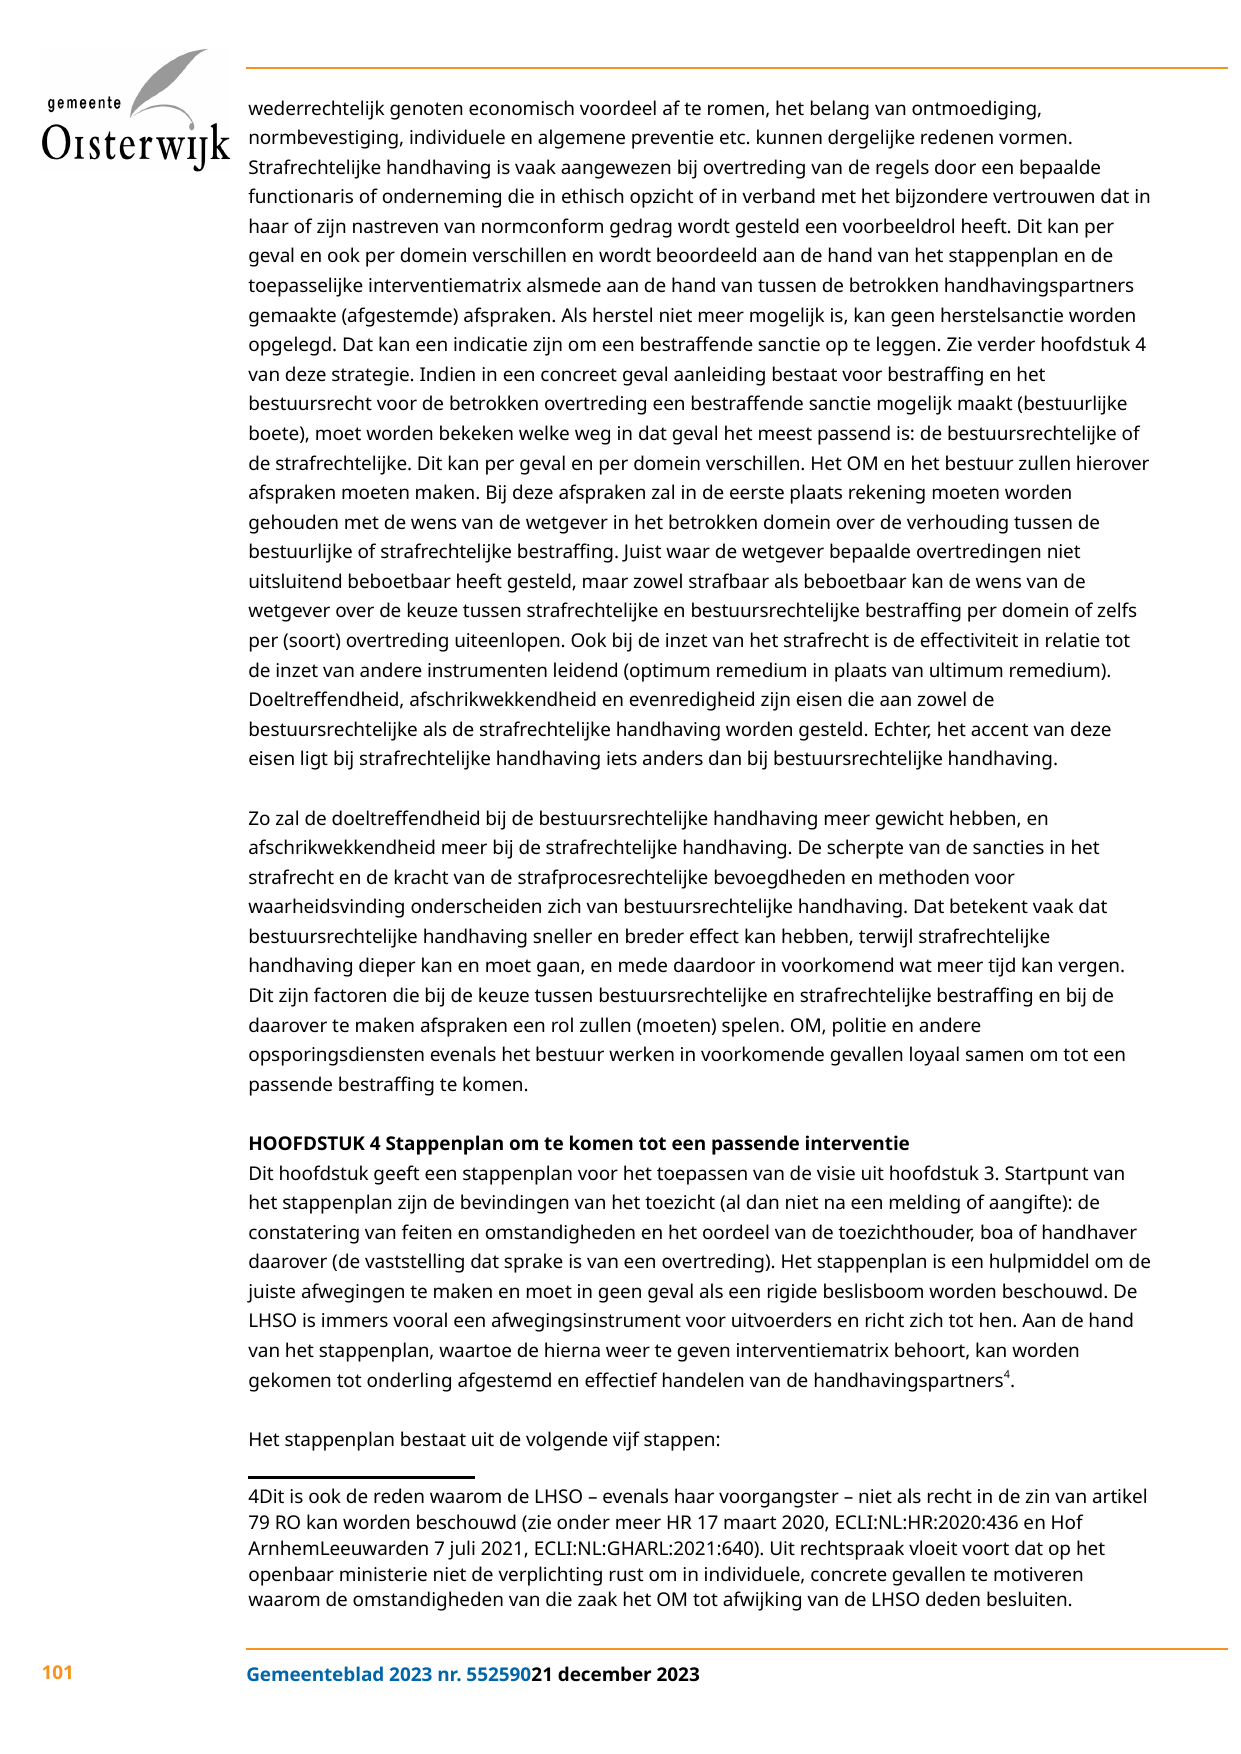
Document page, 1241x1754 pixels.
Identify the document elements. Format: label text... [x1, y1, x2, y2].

text Dit hoofdstuk geeft een stappenplan voor het toepassen van de visie uit hoofdstuk 3. Startpunt van het stappenplan zijn de bevindingen van het toezicht (al dan niet na een melding of aangifte): de constatering van feiten en omstandigheden en het oordeel van de toezichthouder, boa of handhaver daarover (de vaststelling dat sprake is van een overtreding). Het stappenplan is een hulpmiddel om de juiste afwegingen te maken en moet in geen geval als een rigide beslisboom worden beschouwd. De LHSO is immers vooral een afwegingsinstrument voor uitvoerders en richt zich tot hen. Aan de hand van het stappenplan, waartoe de hierna weer te geven interventiematrix behoort, kan worden gekomen tot onderling afgestemd en effectief handelen van de handhavingspartners. [248, 1160, 1152, 1393]
picture [41, 47, 231, 172]
text Zo zal de doeltreffendheid bij de bestuursrechtelijke handhaving meer gewicht hebben, en afschrikwekkendheid meer bij de strafrechtelijke handhaving. De scherpte van de sancties in het strafrecht en de kracht van de strafprocesrechtelijke bevoegdheden en methoden voor waarheidsvinding onderscheiden zich van bestuursrechtelijke handhaving. Dat betekent vaak dat bestuursrechtelijke handhaving sneller en breder effect kan hebben, terwijl strafrechtelijke handhaving dieper kan en moet gaan, en mede daardoor in voorkomend wat meer tijd kan vergen. Dit zijn factoren die bij de keuze tussen bestuursrechtelijke en strafrechtelijke bestraffing en bij de daarover te maken afspraken een rol zullen (moeten) spelen. OM, politie en andere opsporingsdiensten evenals het bestuur werken in voorkomende gevallen loyaal samen om tot een passende bestraffing te komen. [248, 805, 1152, 1097]
text wederrechtelijk genoten economisch voordeel af te romen, het belang van ontmoediging, normbevestiging, individuele en algemene preventie etc. kunnen dergelijke redenen vormen. Strafrechtelijke handhaving is vaak aangewezen bij overtreding van de regels door een bepaalde functionaris of onderneming die in ethisch opzicht of in verband met het bijzondere vertrouwen dat in haar of zijn nastreven van normconform gedrag wordt gesteld een voorbeeldrol heeft. Dit kan per geval en ook per domein verschillen en wordt beoordeeld aan de hand van het stappenplan en de toepasselijke interventiematrix alsmede aan de hand van tussen de betrokken handhavingspartners gemaakte (afgestemde) afspraken. Als herstel niet meer mogelijk is, kan geen herstelsanctie worden opgelegd. Dat kan een indicatie zijn om een bestraffende sanctie op te leggen. Zie verder hoofdstuk 4 van deze strategie. Indien in een concreet geval aanleiding bestaat voor bestraffing en het bestuursrecht voor de betrokken overtreding een bestraffende sanctie mogelijk maakt (bestuurlijke boete), moet worden bekeken welke weg in dat geval het meest passend is: de bestuursrechtelijke of de strafrechtelijke. Dit kan per geval en per domein verschillen. Het OM en het bestuur zullen hierover afspraken moeten maken. Bij deze afspraken zal in de eerste plaats rekening moeten worden gehouden met de wens van de wetgever in het betrokken domein over de verhouding tussen de bestuurlijke of strafrechtelijke bestraffing. Juist waar de wetgever bepaalde overtredingen niet uitsluitend beboetbaar heeft gesteld, maar zowel strafbaar als beboetbaar kan de wens van de wetgever over de keuze tussen strafrechtelijke en bestuursrechtelijke bestraffing per domein of zelfs per (soort) overtreding uiteenlopen. Ook bij de inzet van het strafrecht is de effectiviteit in relatie tot de inzet van andere instrumenten leidend (optimum remedium in plaats van ultimum remedium). Doeltreffendheid, afschrikwekkendheid en evenredigheid zijn eisen die aan zowel de bestuursrechtelijke als de strafrechtelijke handhaving worden gesteld. Echter, het accent van deze eisen ligt bij strafrechtelijke handhaving iets anders dan bij bestuursrechtelijke handhaving. [248, 95, 1152, 771]
text HOOFDSTUK 4 Stappenplan om te komen tot een passende interventie [248, 1130, 1152, 1156]
text Het stappenplan bestaat uit de volgende vijf stappen: [248, 1426, 1152, 1452]
text Dit is ook de reden waarom de LHSO – evenals haar voorgangster – niet als recht in de zin van artikel 79 RO kan worden beschouwd (zie onder meer HR 17 maart 2020, ECLI:NL:HR:2020:436 en Hof Arnhem­Leeuwarden 7 juli 2021, ECLI:NL:G­HARL:2021:640). Uit rechtspraak vloeit voort dat op het openbaar ministerie niet de verplichting rust om in individuele, concrete gevallen te motiveren waarom de omstandigheden van die zaak het OM tot afwijking van de LHSO deden besluiten. [248, 1483, 1152, 1612]
